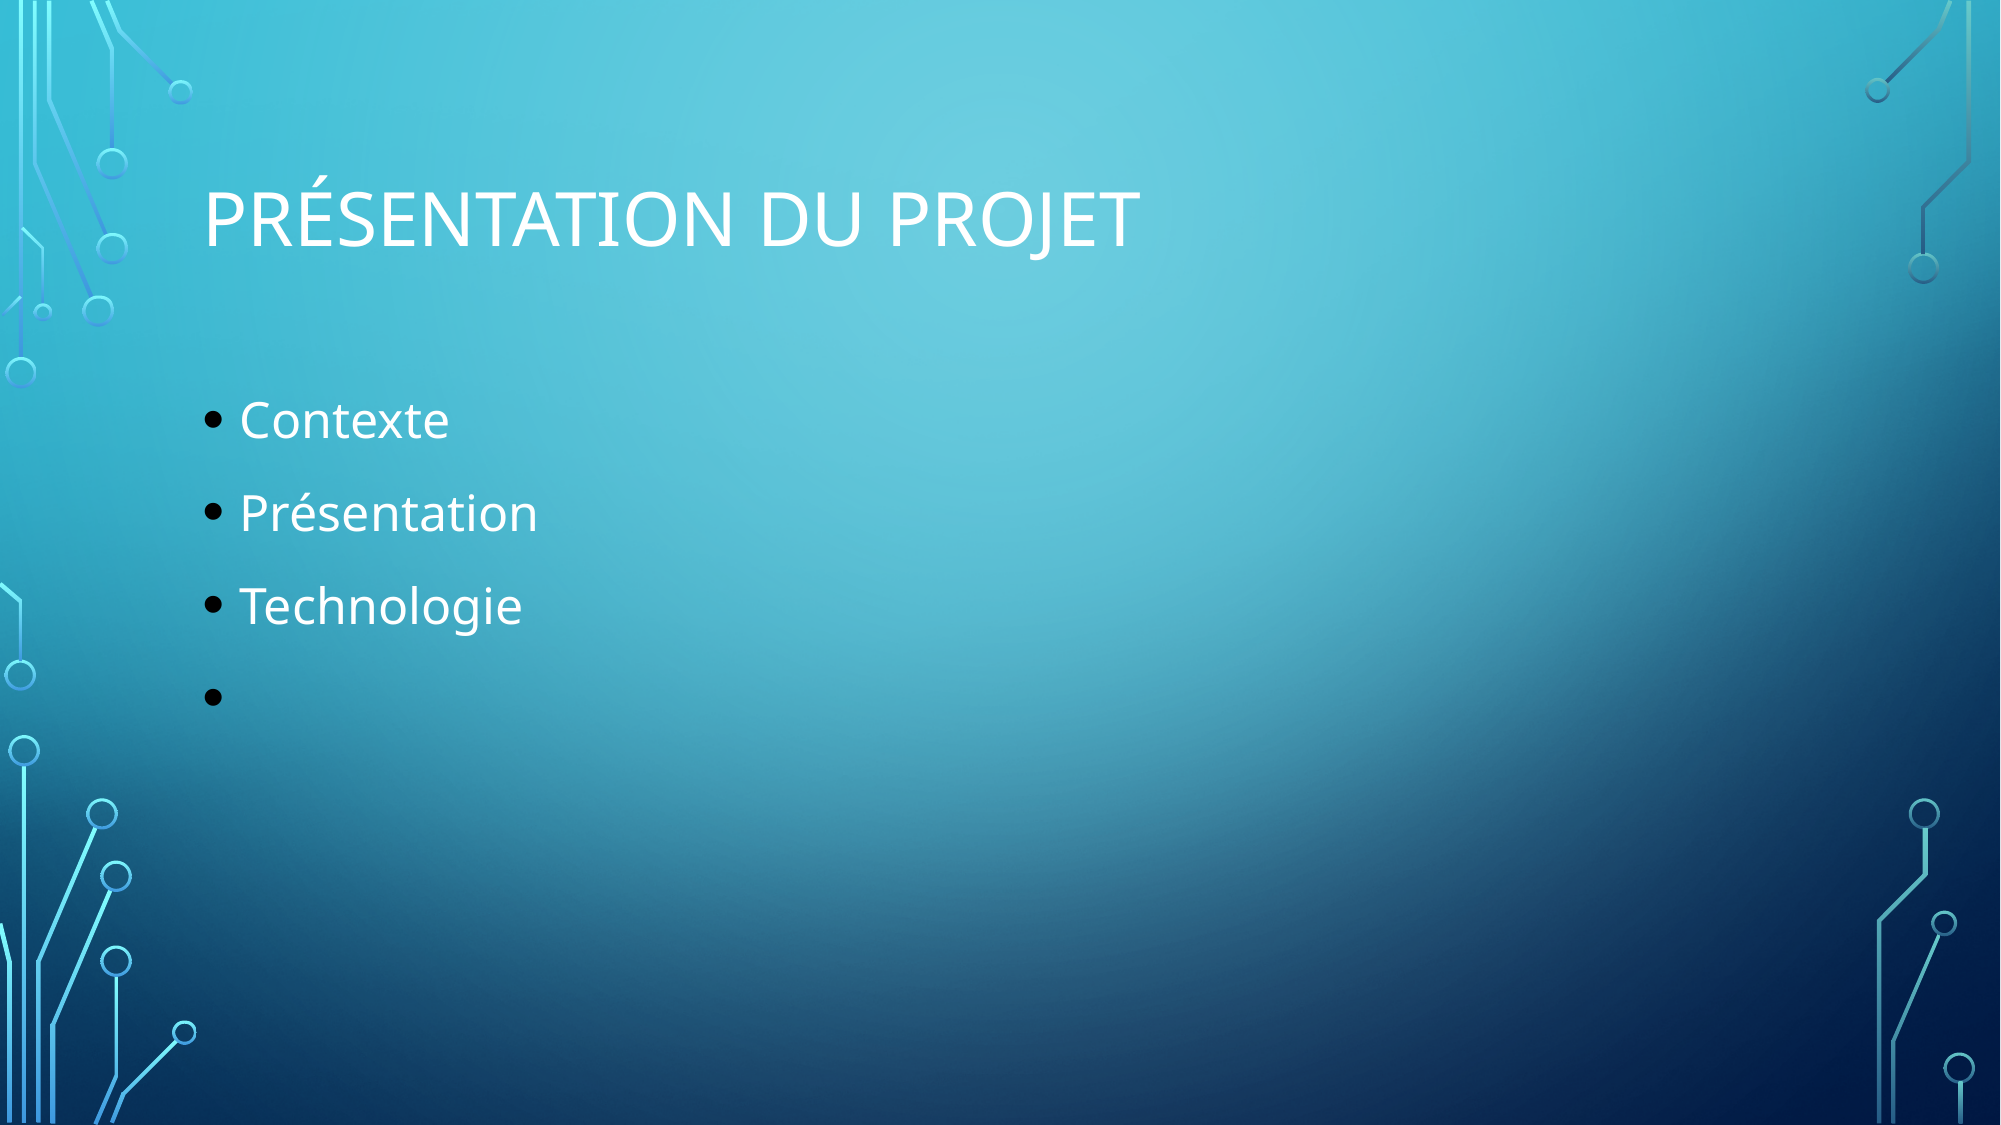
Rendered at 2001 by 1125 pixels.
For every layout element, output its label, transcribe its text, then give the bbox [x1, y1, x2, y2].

list Contexte Présentation Technologie [187, 369, 1813, 951]
title Présentation du projet [187, 101, 1813, 344]
